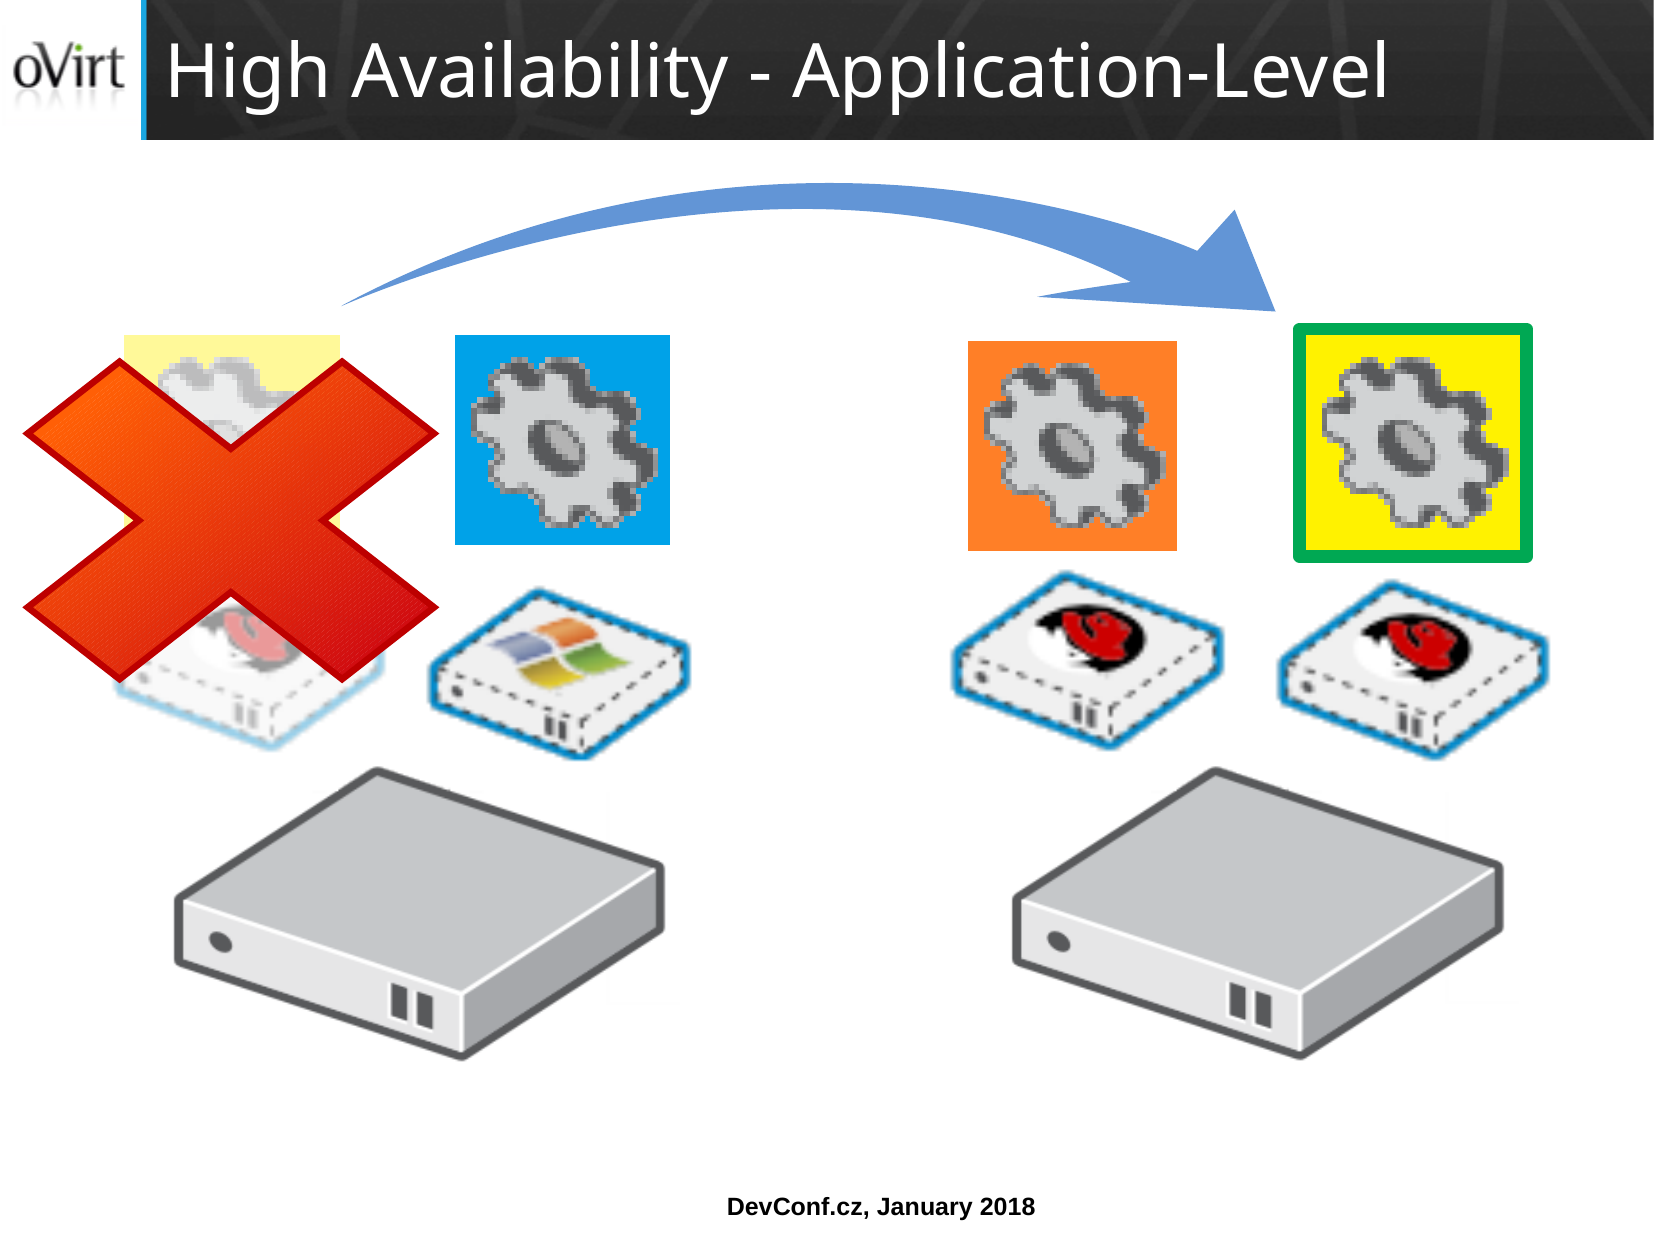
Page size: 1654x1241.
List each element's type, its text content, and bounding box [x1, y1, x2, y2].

picture [0, 174, 1296, 1081]
picture [472, 358, 657, 527]
picture [1305, 335, 1521, 551]
picture [968, 341, 1177, 551]
picture [937, 553, 1564, 1081]
title High Availability - Application-Level [164, 11, 1653, 126]
picture [0, 0, 1654, 140]
